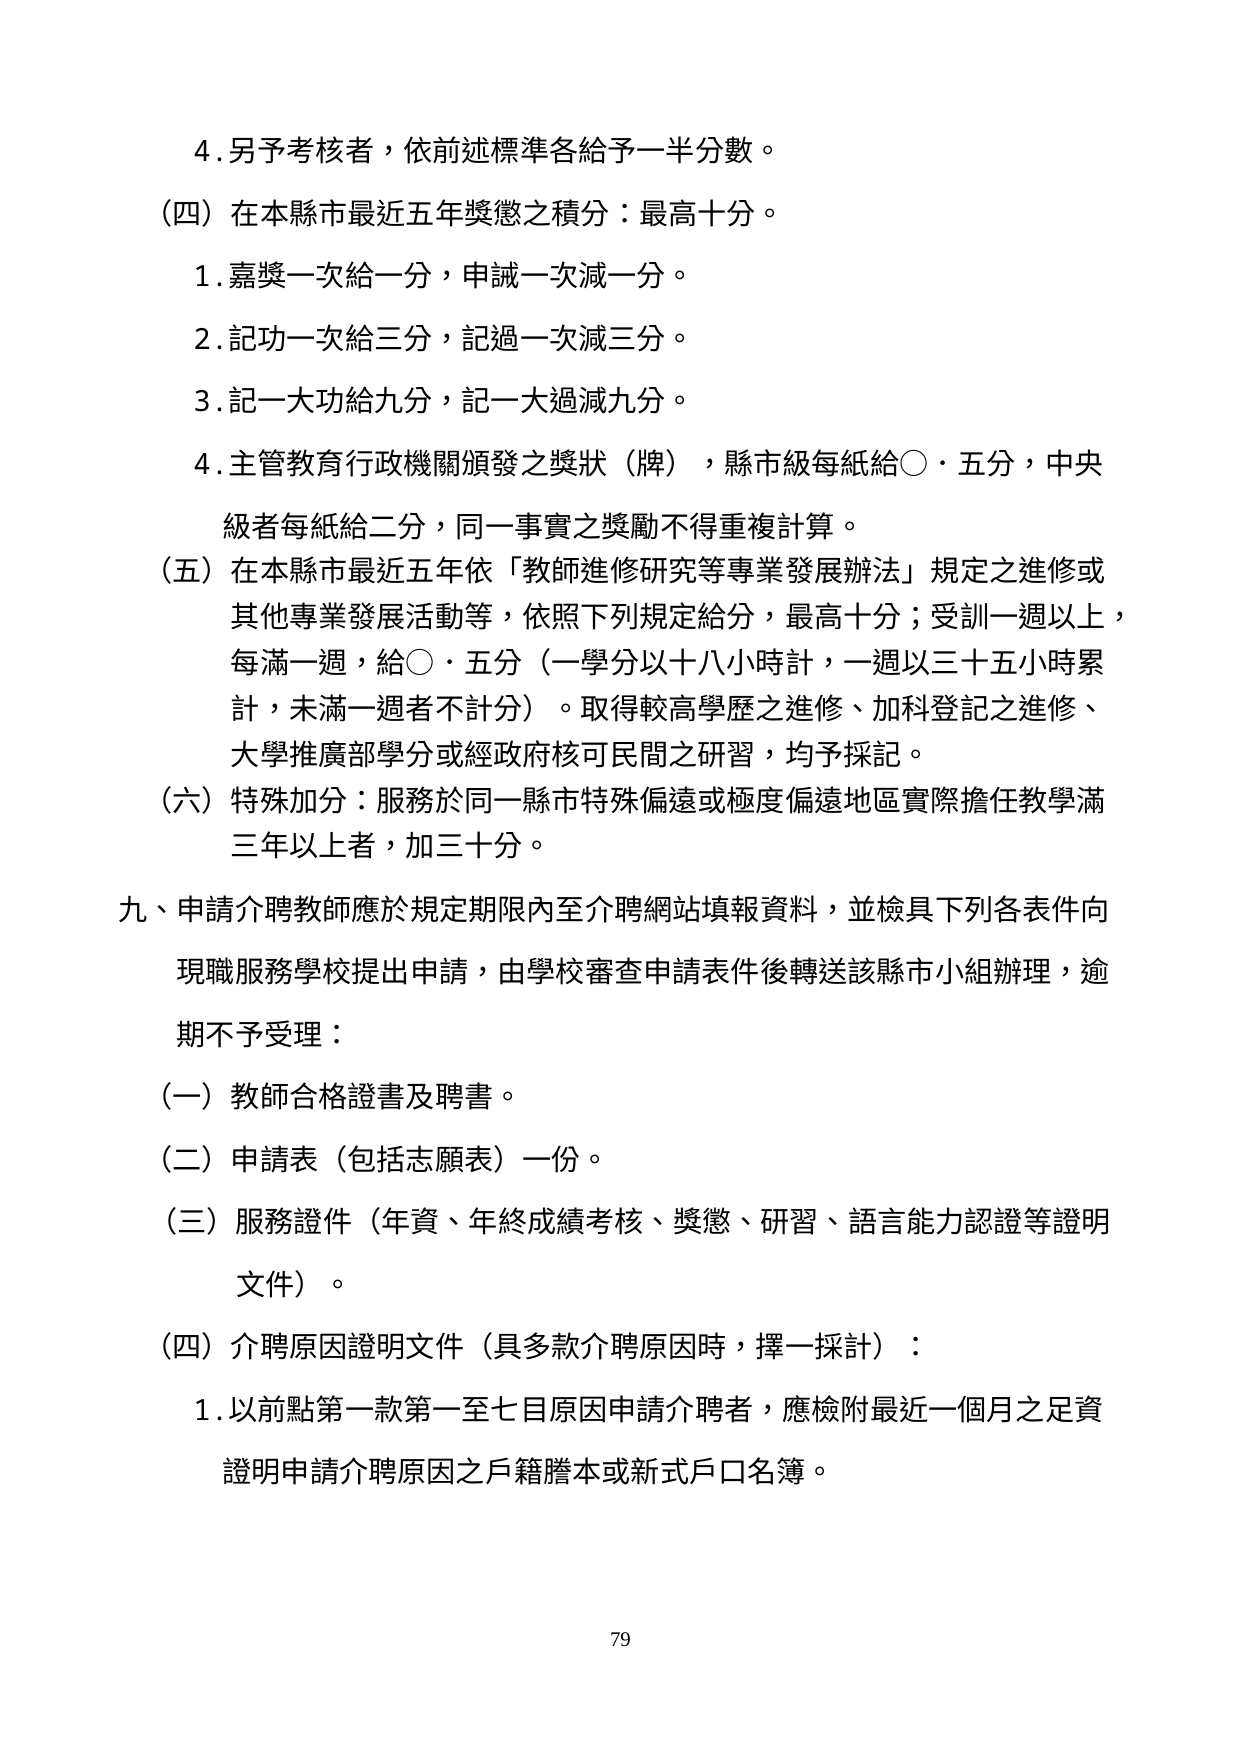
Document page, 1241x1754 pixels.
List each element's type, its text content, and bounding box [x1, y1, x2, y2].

text 4.主管教育行政機關頒發之獎狀（牌），縣市級每紙給○．五分，中央級者每紙給二分，同一事實之獎勵不得重複計算。 [193, 420, 1122, 545]
text 4.另予考核者，依前述標準各給予一半分數。 [193, 108, 1122, 170]
text 1.嘉獎一次給一分，申誡一次減一分。 [193, 233, 1122, 295]
text （一）教師合格證書及聘書。 [143, 1053, 1122, 1116]
text （五）在本縣市最近五年依「教師進修研究等專業發展辦法」規定之進修或其他專業發展活動等，依照下列規定給分，最高十分；受訓一週以上，每滿一週，給○．五分（一學分以十八小時計，一週以三十五小時累計，未滿一週者不計分）。取得較高學歷之進修、加科登記之進修、大學推廣部學分或經政府核可民間之研習，均予採記。 [143, 545, 1122, 774]
text 九、申請介聘教師應於規定期限內至介聘網站填報資料，並檢具下列各表件向現職服務學校提出申請，由學校審查申請表件後轉送該縣市小組辦理，逾期不予受理： [118, 866, 1122, 1053]
text （三）服務證件（年資、年終成績考核、獎懲、研習、語言能力認證等證明文件）。 [148, 1178, 1122, 1303]
text 3.記一大功給九分，記一大過減九分。 [193, 358, 1122, 420]
text 2.記功一次給三分，記過一次減三分。 [193, 295, 1122, 358]
text （六）特殊加分：服務於同一縣市特殊偏遠或極度偏遠地區實際擔任教學滿三年以上者，加三十分。 [143, 774, 1122, 866]
text （四）在本縣市最近五年獎懲之積分：最高十分。 [143, 170, 1122, 233]
text （四）介聘原因證明文件（具多款介聘原因時，擇一採計）： [143, 1303, 1122, 1366]
text 1.以前點第一款第一至七目原因申請介聘者，應檢附最近一個月之足資證明申請介聘原因之戶籍謄本或新式戶口名簿。 [193, 1366, 1122, 1491]
text （二）申請表（包括志願表）一份。 [143, 1116, 1122, 1178]
